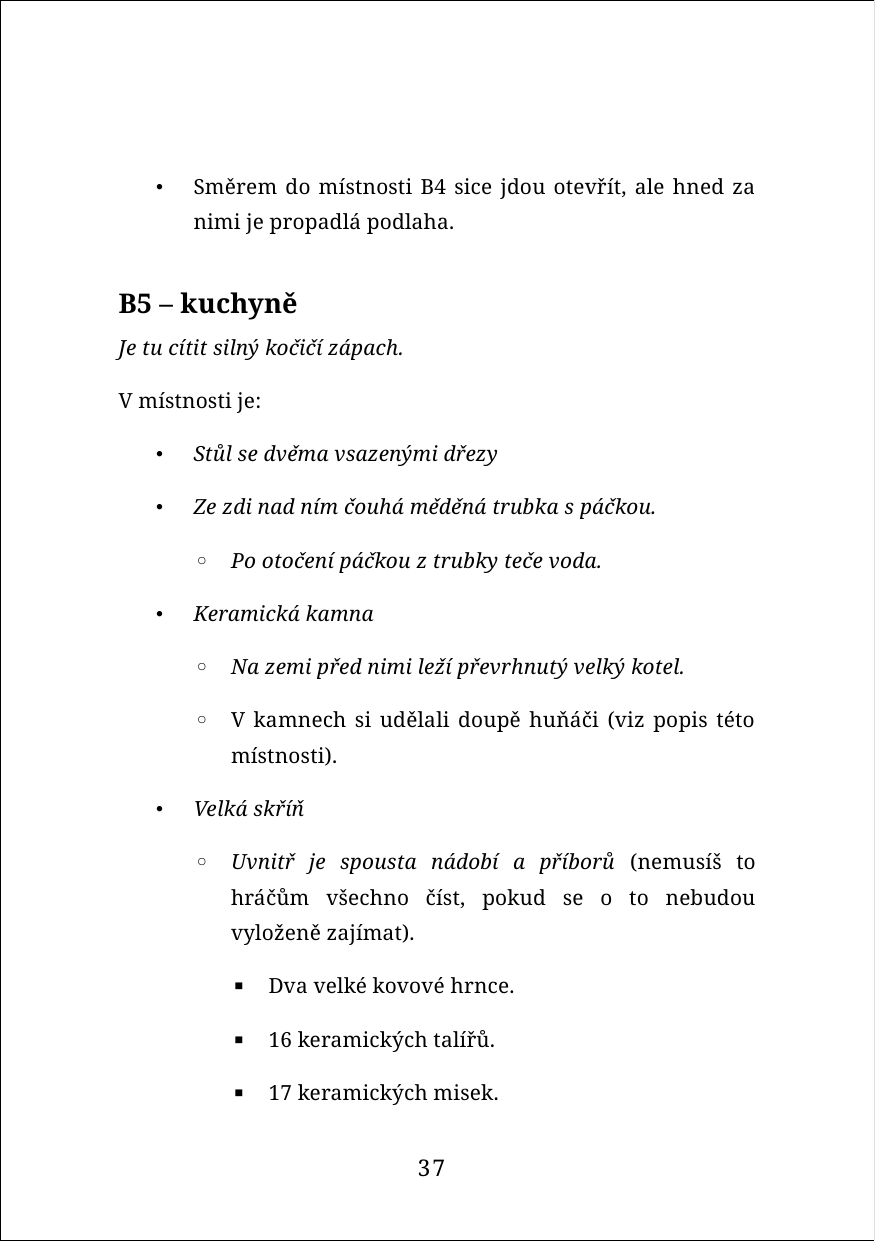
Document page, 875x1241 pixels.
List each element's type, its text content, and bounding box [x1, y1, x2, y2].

list Velká skříň [156, 794, 756, 823]
list Na zemi před nimi leží převrhnutý velký kotel. [193, 652, 756, 681]
text V místnosti je: [118, 386, 756, 414]
list Stůl se dvěma vsazenými dřezy [156, 439, 756, 468]
list 16 keramických talířů. [231, 1025, 756, 1053]
list Dva velké kovové hrnce. [231, 972, 756, 1000]
list 17 keramických misek. [231, 1078, 756, 1107]
text Je tu cítit silný kočičí zápach. [118, 333, 756, 361]
list Směrem do místnosti B4 sice jdou otevřít, ale hned za nimi je propadlá podlaha. [156, 172, 756, 236]
list Uvnitř je spousta nádobí a příborů (nemusíš to hráčům všechno číst, pokud se o to nebudou vyloženě zajímat). [193, 847, 756, 947]
list V kamnech si udělali doupě huňáči (viz popis této místnosti). [193, 705, 756, 769]
subtitle B5 – kuchyně [118, 284, 756, 321]
list Po otočení páčkou z trubky teče voda. [193, 546, 756, 574]
list Keramická kamna [156, 599, 756, 627]
list Ze zdi nad ním čouhá měděná trubka s páčkou. [156, 492, 756, 521]
